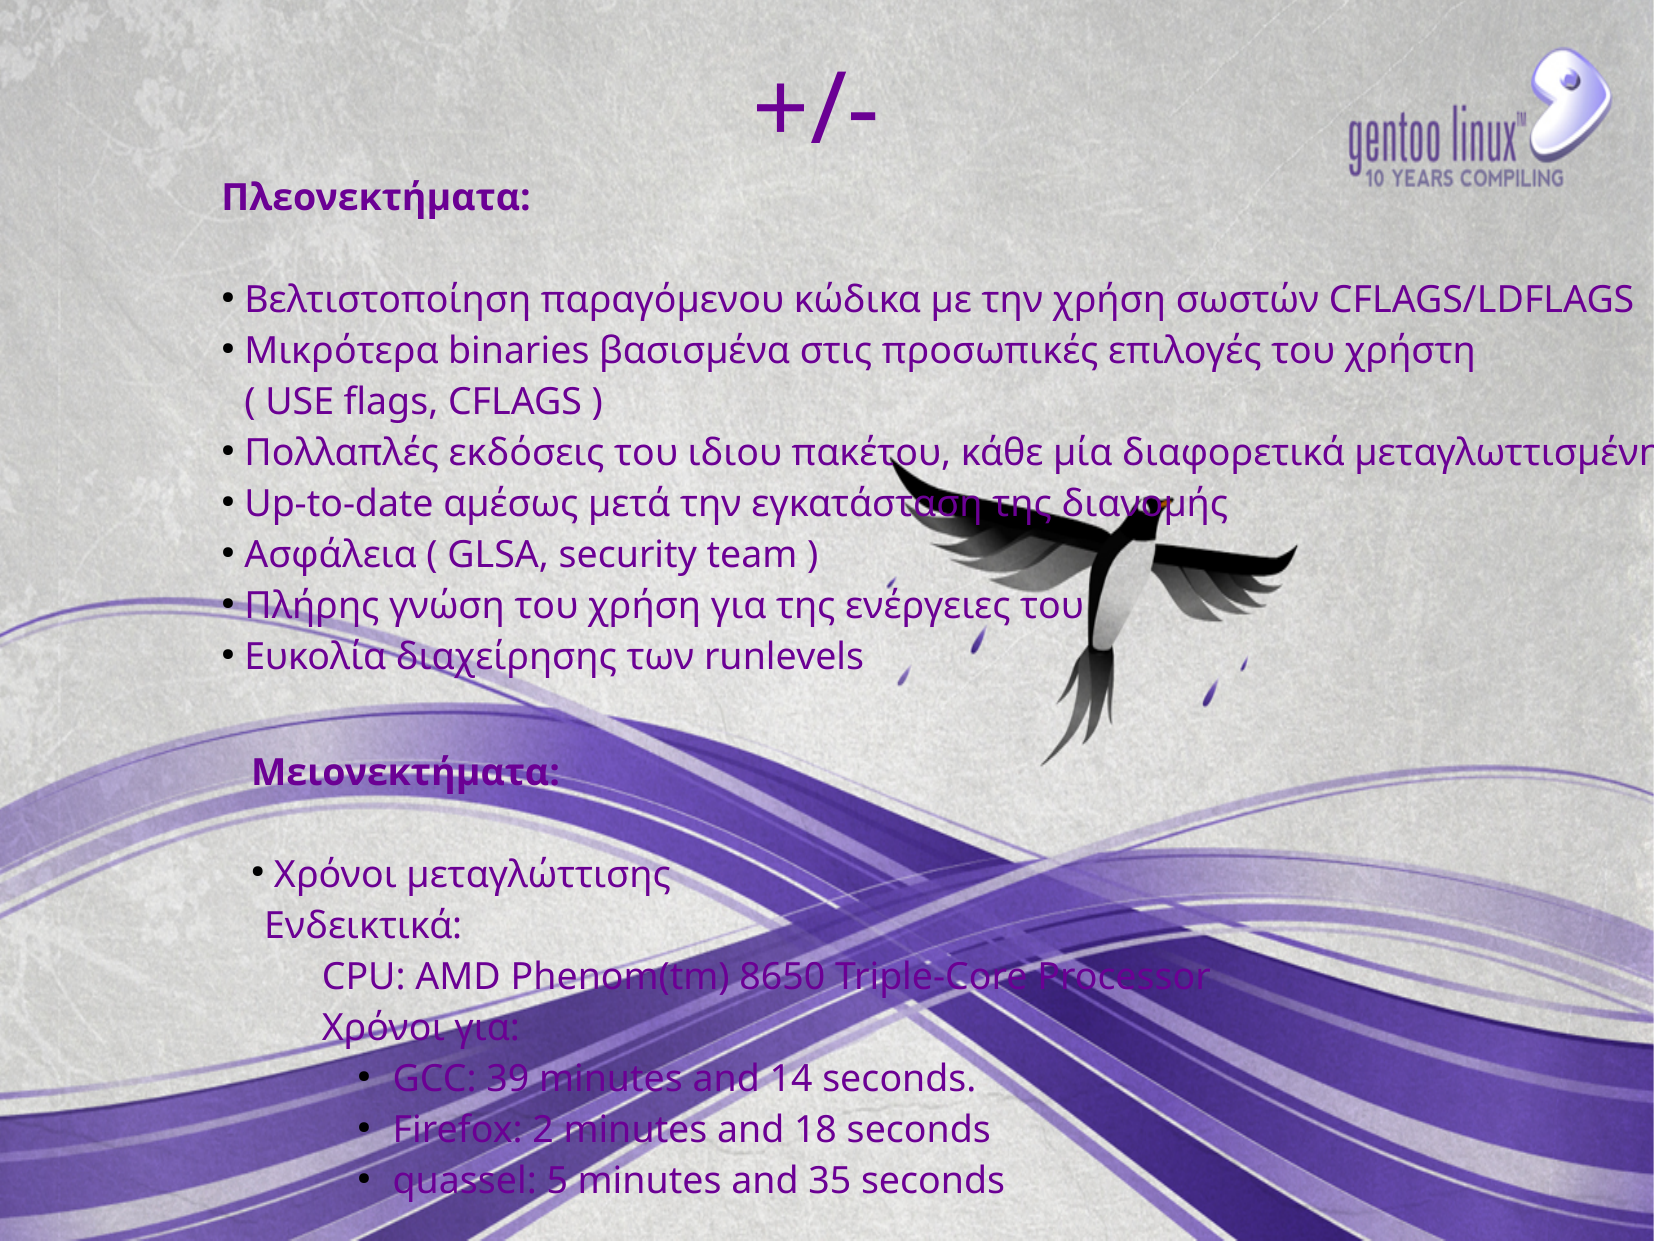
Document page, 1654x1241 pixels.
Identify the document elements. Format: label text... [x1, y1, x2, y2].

text_box Μειονεκτήματα: Χρόνοι μεταγλώττισης Ενδεικτικά: CPU: AMD Phenom(tm) 8650 Triple-Core Processor Χρόνοι για: GCC: 39 minutes and 14 seconds. Firefox: 2 minutes and 18 seconds quassel: 5 minutes and 35 seconds [236, 738, 1388, 1224]
text_box Πλεονεκτήματα: Βελτιστοποίηση παραγόμενου κώδικα με την χρήση σωστών CFLAGS/LDFLAGS Μικρότερα binaries βασισμένα στις προσωπικές επιλογές του χρήστη ( USE flags, CFLAGS ) Πολλαπλές εκδόσεις του ιδιου πακέτου, κάθε μία διαφορετικά μεταγλωττισμένη Up-to-date αμέσως μετά την εγκατάσταση της διανομής Ασφάλεια ( GLSA, security team ) Πλήρης γνώση του χρήση για της ενέργειες του Ευκολία διαχείρησης των runlevels [206, 163, 1597, 701]
picture [0, 0, 1654, 1241]
text_box +/- [738, 29, 1004, 163]
